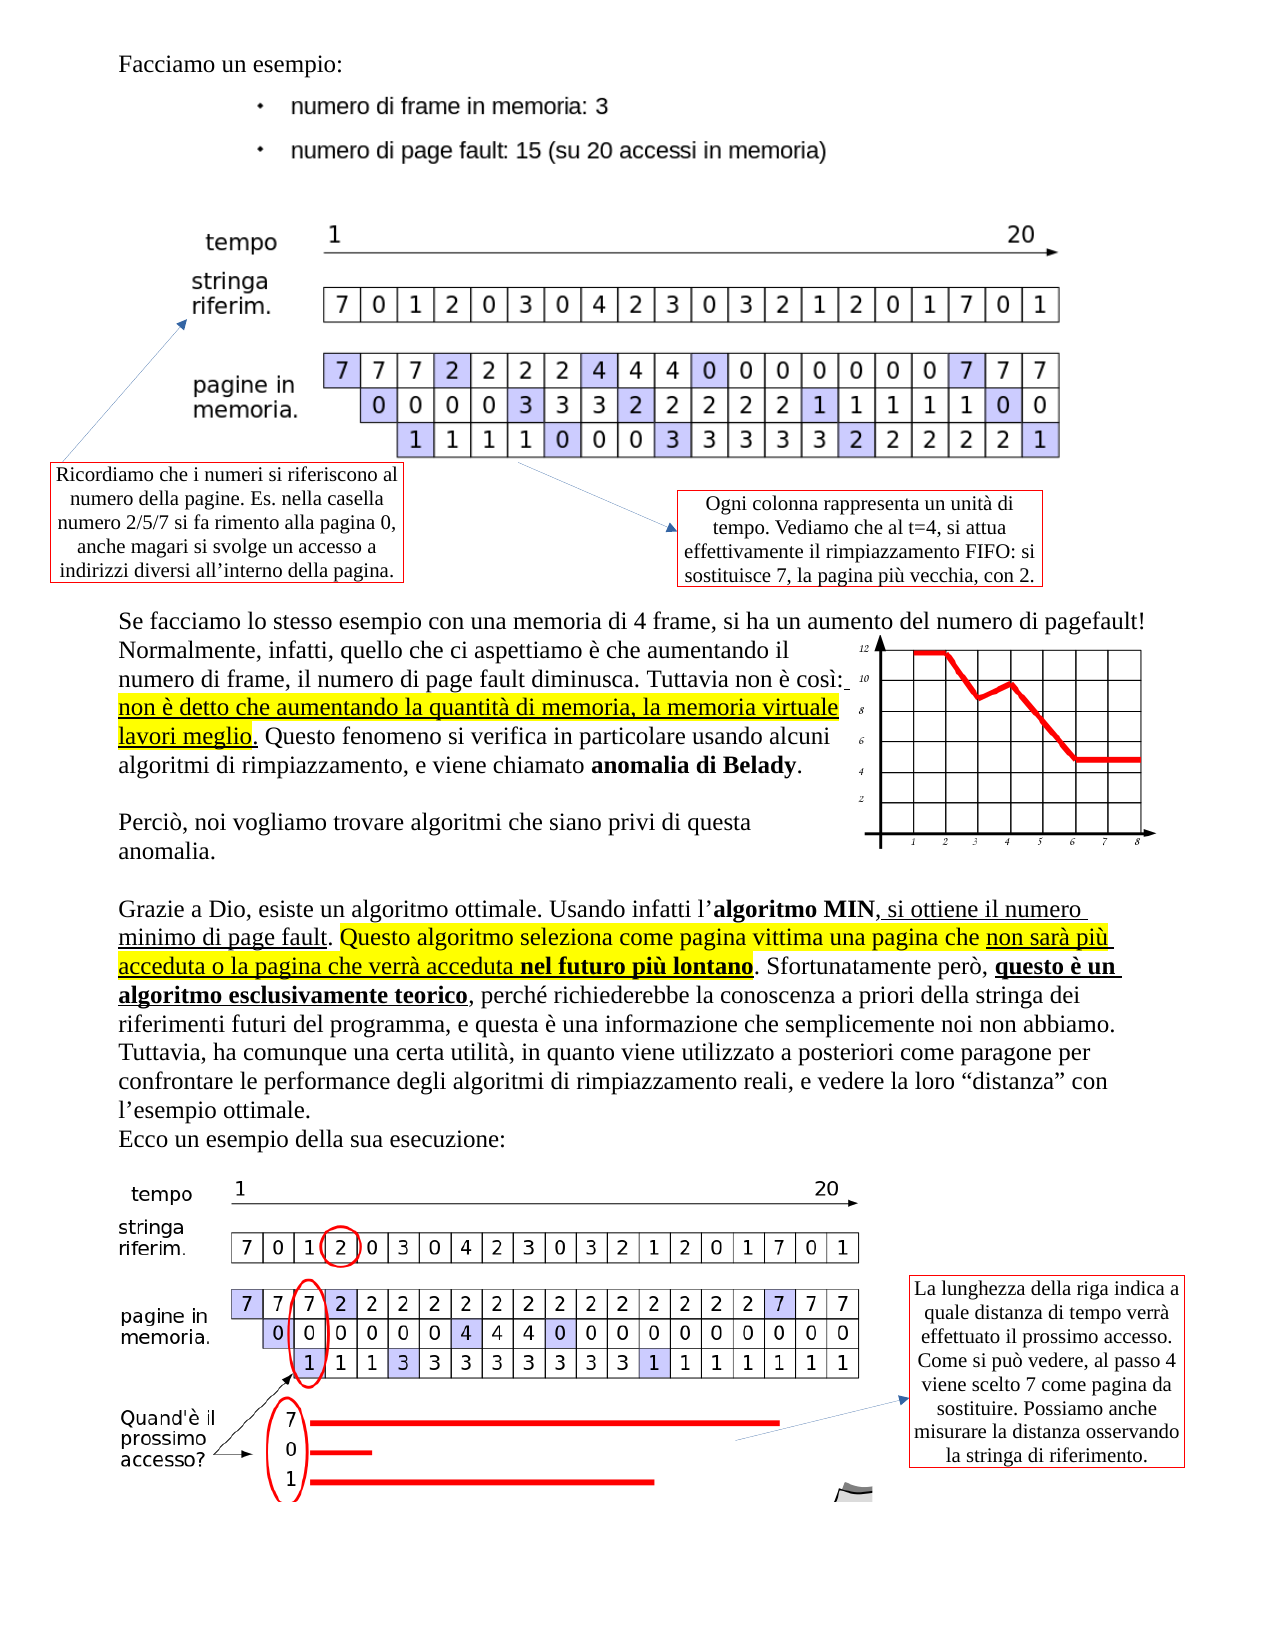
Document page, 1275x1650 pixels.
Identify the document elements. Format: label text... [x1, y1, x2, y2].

text Grazie a Dio, esiste un algoritmo ottimale. Usando infatti l’algoritmo MIN, si ottiene il numero minimo di page fault. Questo algoritmo seleziona come pagina vittima una pagina che non sarà più acceduta o la pagina che verrà acceduta nel futuro più lontano. Sfortunatamente però, questo è un algoritmo esclusivamente teorico, perché richiederebbe la conoscenza a priori della stringa dei riferimenti futuri del programma, e questa è una informazione che semplicemente noi non abbiamo. Tuttavia, ha comunque una certa utilità, in quanto viene utilizzato a posteriori come paragone per confrontare le performance degli algoritmi di rimpiazzamento reali, e vedere la loro “distanza” con l’esempio ottimale. [118, 894, 1157, 1124]
text Se facciamo lo stesso esempio con una memoria di 4 frame, si ha un aumento del numero di pagefault! [118, 606, 1157, 635]
text Normalmente, infatti, quello che ci aspettiamo è che aumentando il numero di frame, il numero di page fault diminusca. Tuttavia non è così: non è detto che aumentando la quantità di memoria, la memoria virtuale lavori meglio. Questo fenomeno si verifica in particolare usando alcuni algoritmi di rimpiazzamento, e viene chiamato anomalia di Belady. [118, 635, 852, 779]
picture [187, 85, 1089, 463]
text Perciò, noi vogliamo trovare algoritmi che siano privi di questa anomalia. [118, 807, 1157, 865]
text Facciamo un esempio: [118, 49, 1157, 78]
picture [852, 635, 1164, 857]
text Ecco un esempio della sua esecuzione: [118, 1124, 1157, 1152]
picture [115, 1172, 873, 1502]
